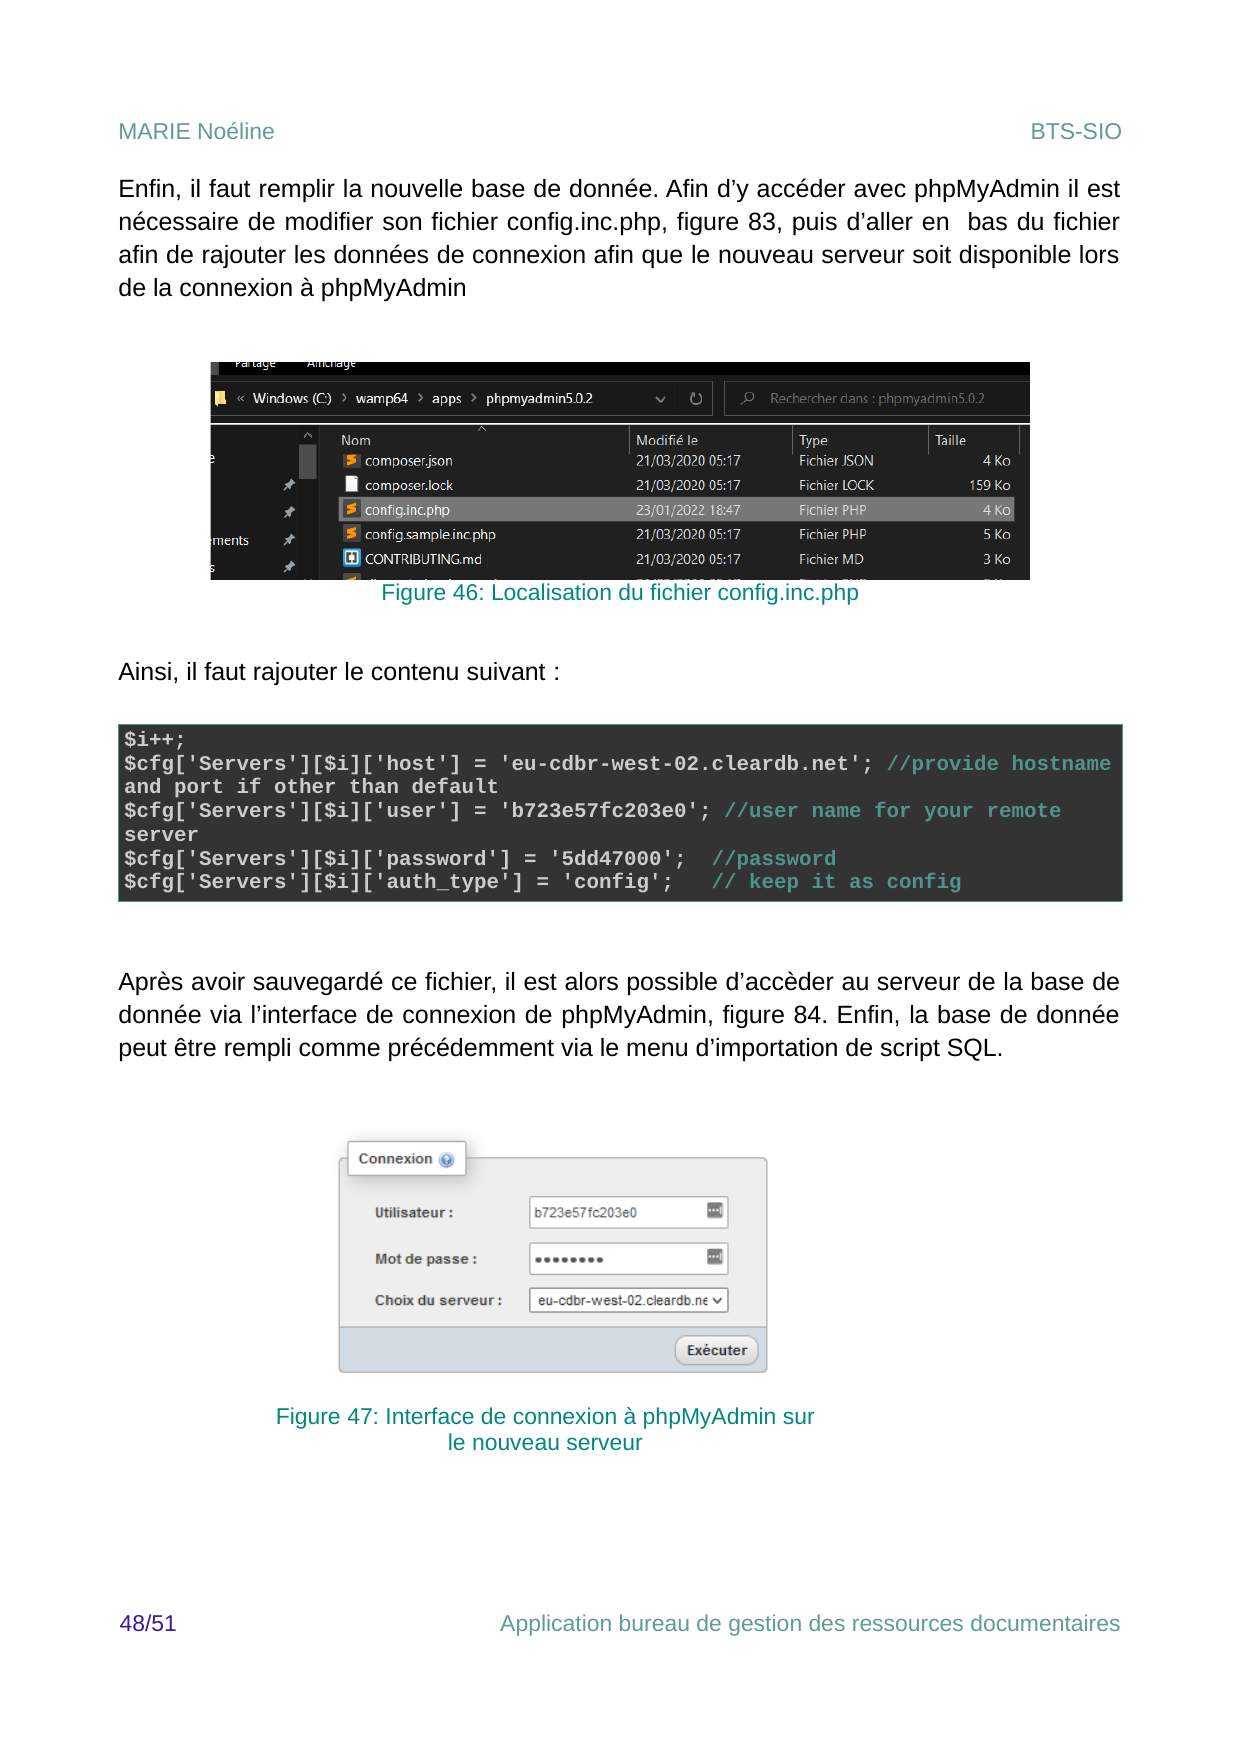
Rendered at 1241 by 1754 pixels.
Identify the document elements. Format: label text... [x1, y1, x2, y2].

text Enfin, il faut remplir la nouvelle base de donnée. Afin d’y accéder avec phpMyAdmin il est nécessaire de modifier son fichier config.inc.php, figure 83, puis d’aller en bas du fichier afin de rajouter les données de connexion afin que le nouveau serveur soit disponible lors de la connexion à phpMyAdmin [118, 174, 1122, 302]
table_header $i++; $cfg['Servers'][$i]['host'] = 'eu-cdbr-west-02.cleardb.net'; //provide hostname and port if other than default $cfg['Servers'][$i]['user'] = 'b723e57fc203e0'; //user name for your remote server $cfg['Servers'][$i]['password'] = '5dd47000'; //password $cfg['Servers'][$i]['auth_type'] = 'config'; // keep it as config [119, 725, 1122, 901]
picture [210, 362, 1030, 580]
text Figure 47: Interface de connexion à phpMyAdmin sur le nouveau serveur [272, 1403, 818, 1456]
text Ainsi, il faut rajouter le contenu suivant : [118, 657, 1122, 686]
text Figure 46: Localisation du fichier config.inc.php [211, 580, 1030, 606]
text Après avoir sauvegardé ce fichier, il est alors possible d’accèder au serveur de la base de donnée via l’interface de connexion de phpMyAdmin, figure 84. Enfin, la base de donnée peut être rempli comme précédemment via le menu d’importation de script SQL. [118, 967, 1122, 1061]
picture [272, 1111, 819, 1403]
